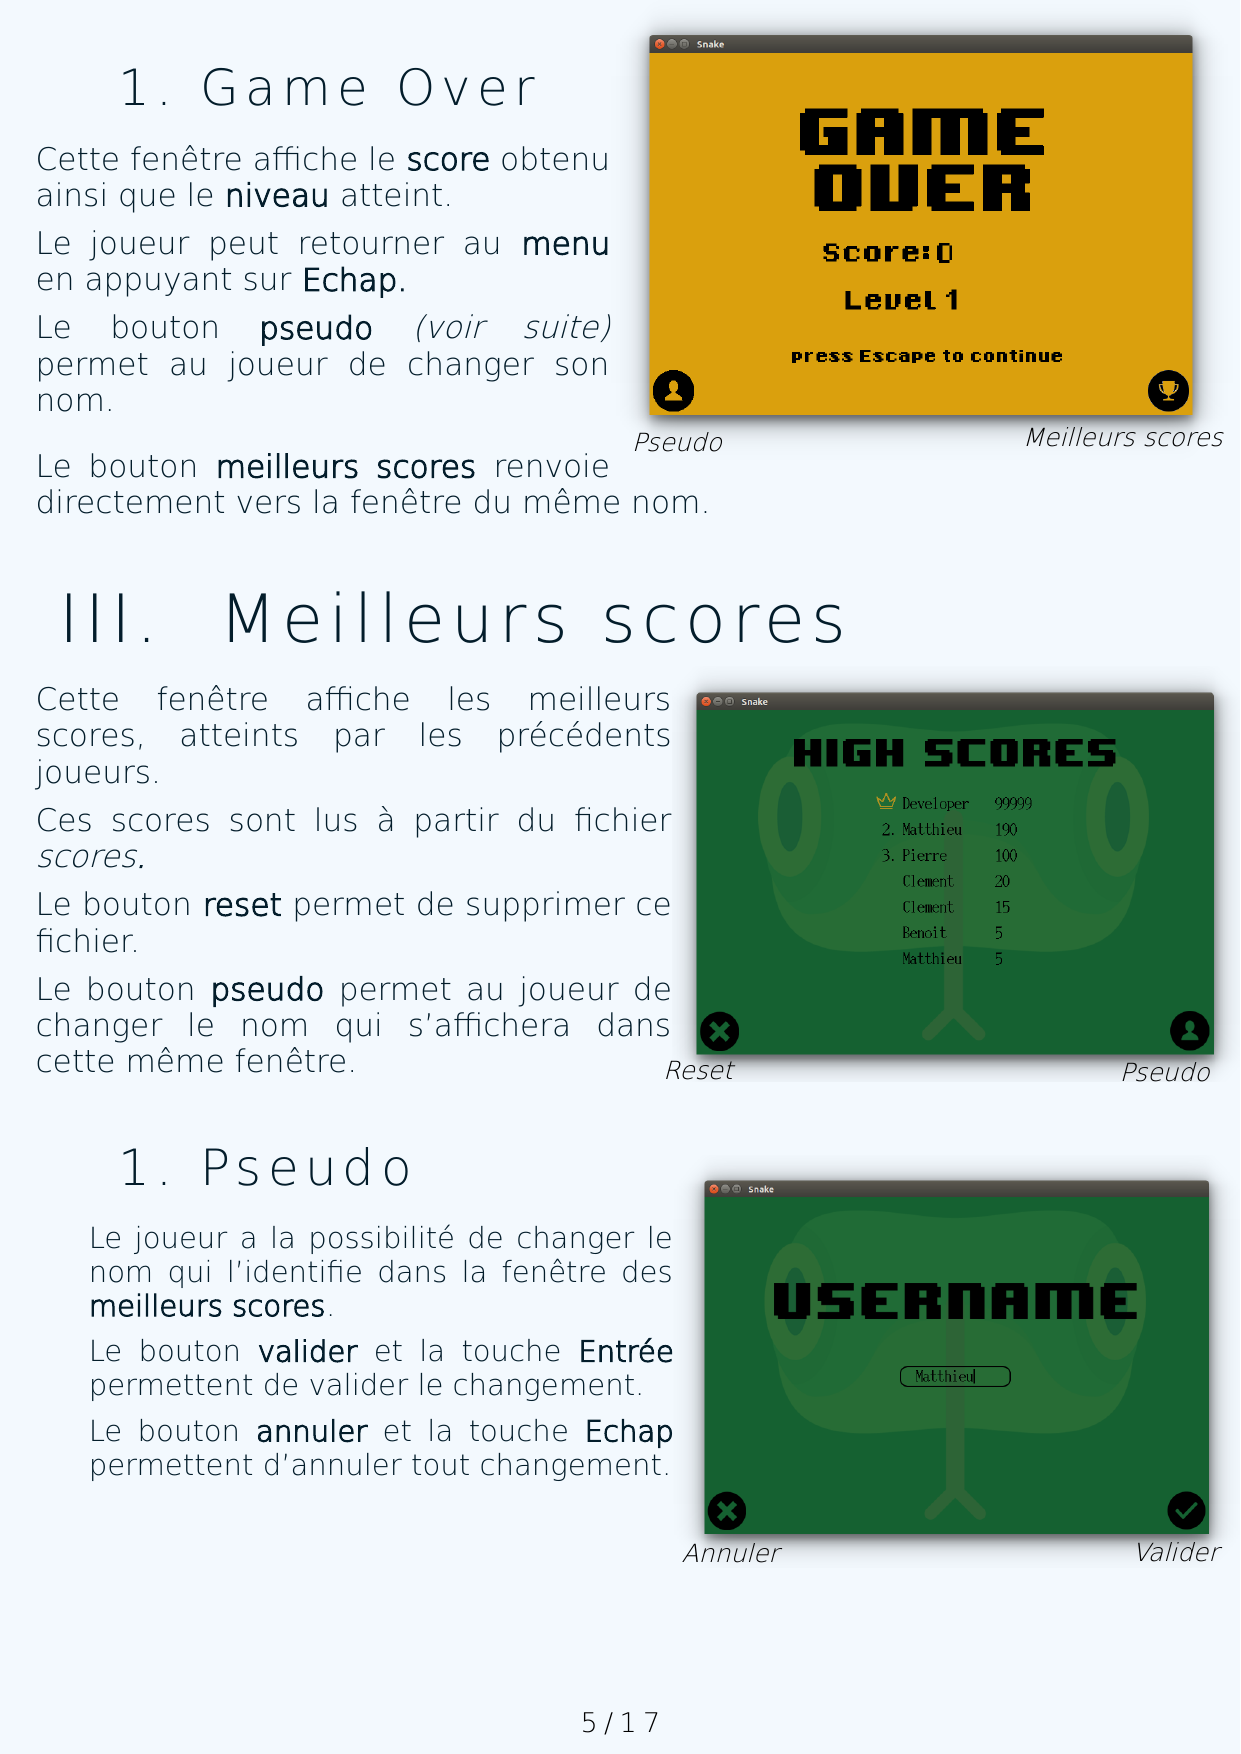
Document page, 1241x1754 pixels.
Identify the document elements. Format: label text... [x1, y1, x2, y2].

picture [673, 1155, 1240, 1568]
text 1. Game Over [118, 59, 610, 117]
text Ces scores sont lus à partir du fichier scores. [35, 802, 672, 875]
text Le bouton valider et la touche Entrée permettent de valider le changement. [88, 1334, 673, 1402]
text Le bouton reset permet de supprimer ce fichier. [35, 887, 672, 959]
picture [610, 0, 1240, 461]
text Cette fenêtre affiche le score obtenu ainsi que le niveau atteint. [35, 141, 610, 213]
text Le bouton annuler et la touche Echap permettent d’annuler tout changement. [88, 1414, 673, 1482]
picture [672, 666, 1238, 1082]
text Le joueur a la possibilité de changer le nom qui l’identifie dans la fenêtre des meilleurs scores. [88, 1221, 673, 1323]
text III. Meilleurs scores [59, 580, 1240, 658]
text Cette fenêtre affiche les meilleurs scores, atteints par les précédents joueurs. [35, 681, 672, 790]
text Le bouton pseudo permet au joueur de changer le nom qui s’affichera dans cette même fenêtre. [35, 971, 672, 1080]
text Le bouton pseudo (voir suite) permet au joueur de changer son nom. [35, 310, 610, 419]
text Le joueur peut retourner au menu en appuyant sur Echap. [35, 225, 610, 298]
text 1. Pseudo [118, 1139, 1240, 1197]
text Le bouton meilleurs scores renvoie directement vers la fenêtre du même nom. [35, 448, 1205, 521]
